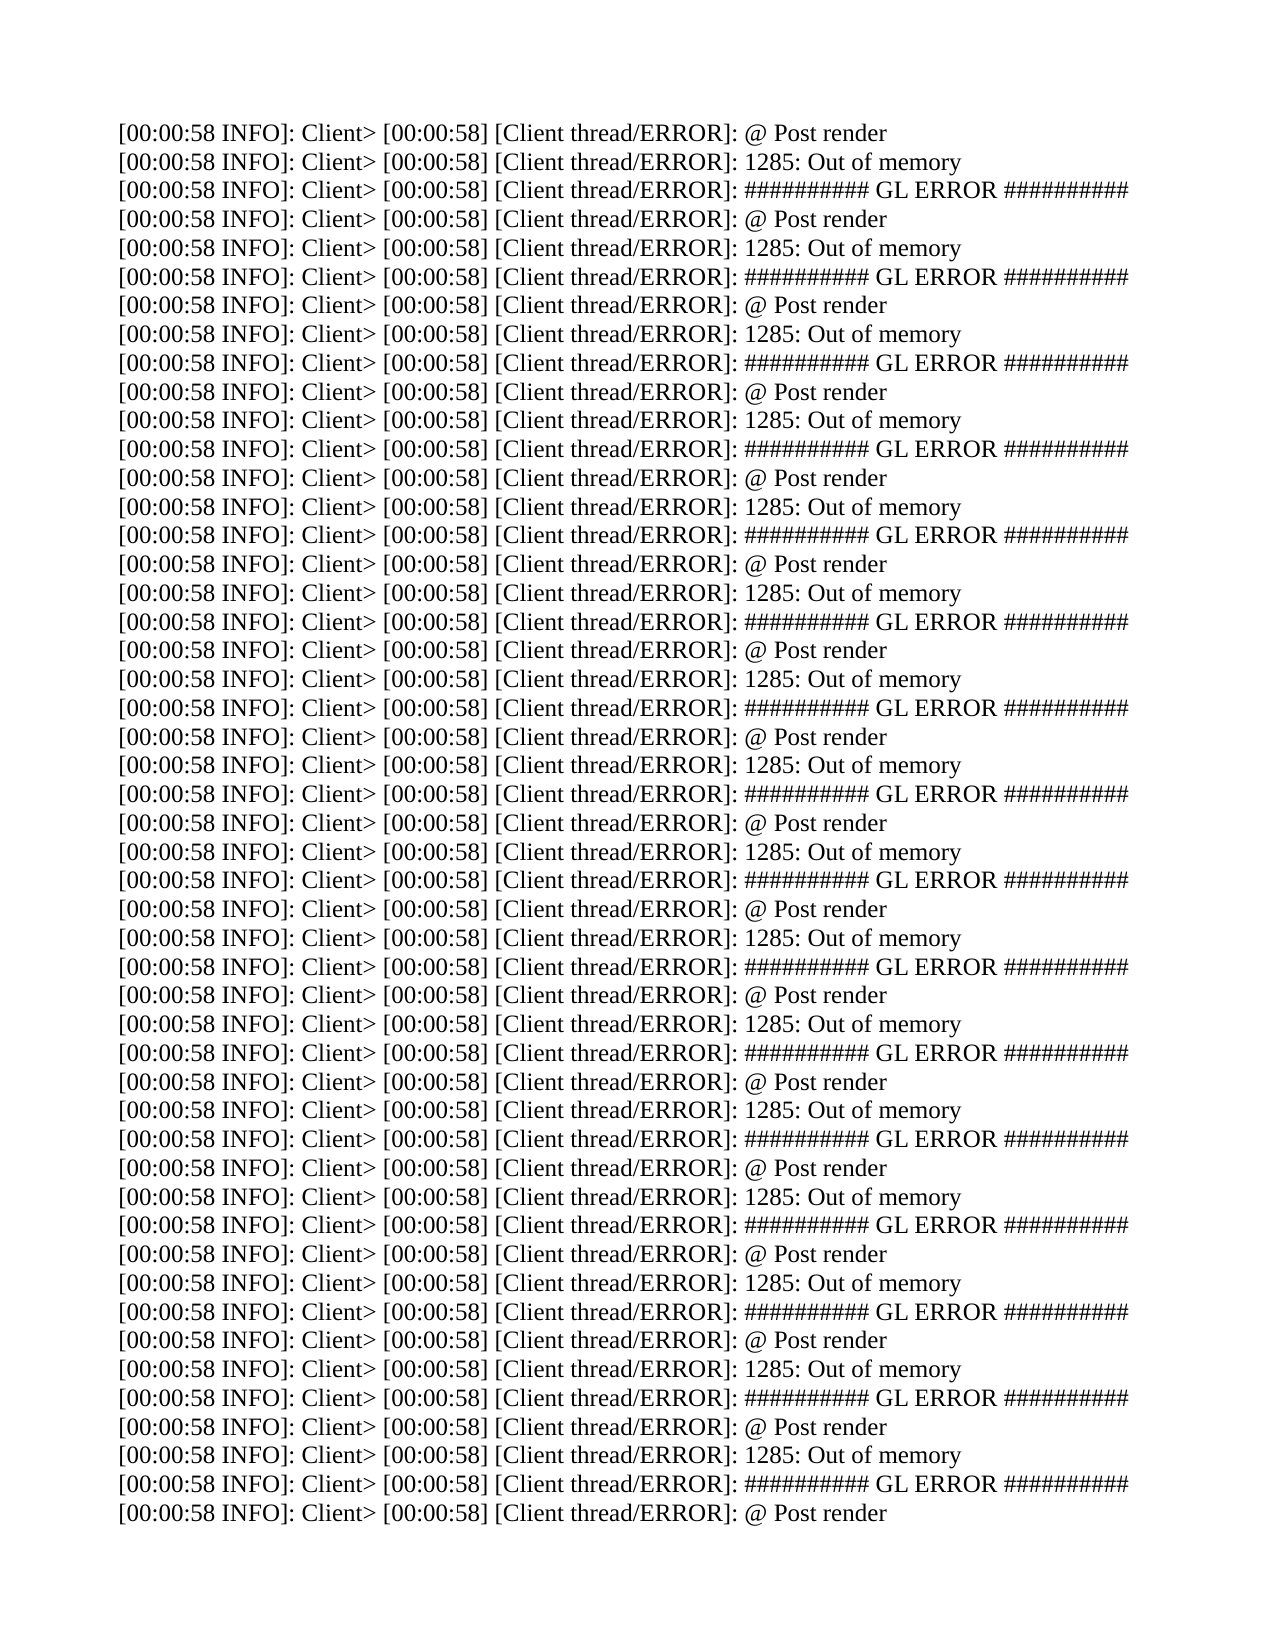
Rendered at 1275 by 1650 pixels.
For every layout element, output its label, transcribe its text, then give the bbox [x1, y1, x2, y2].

text [00:00:58 INFO]: Client> [00:00:58] [Client thread/ERROR]: ########## GL ERROR ########## [118, 1211, 1157, 1239]
text [00:00:58 INFO]: Client> [00:00:58] [Client thread/ERROR]: @ Post render [118, 549, 1157, 578]
text [00:00:58 INFO]: Client> [00:00:58] [Client thread/ERROR]: @ Post render [118, 118, 1157, 147]
text [00:00:58 INFO]: Client> [00:00:58] [Client thread/ERROR]: 1285: Out of memory [118, 406, 1157, 434]
text [00:00:58 INFO]: Client> [00:00:58] [Client thread/ERROR]: 1285: Out of memory [118, 1441, 1157, 1469]
text [00:00:58 INFO]: Client> [00:00:58] [Client thread/ERROR]: ########## GL ERROR ########## [118, 607, 1157, 636]
text [00:00:58 INFO]: Client> [00:00:58] [Client thread/ERROR]: 1285: Out of memory [118, 751, 1157, 779]
text [00:00:58 INFO]: Client> [00:00:58] [Client thread/ERROR]: 1285: Out of memory [118, 319, 1157, 348]
text [00:00:58 INFO]: Client> [00:00:58] [Client thread/ERROR]: 1285: Out of memory [118, 1354, 1157, 1383]
text [00:00:58 INFO]: Client> [00:00:58] [Client thread/ERROR]: 1285: Out of memory [118, 578, 1157, 607]
text [00:00:58 INFO]: Client> [00:00:58] [Client thread/ERROR]: 1285: Out of memory [118, 1096, 1157, 1124]
text [00:00:58 INFO]: Client> [00:00:58] [Client thread/ERROR]: @ Post render [118, 204, 1157, 233]
text [00:00:58 INFO]: Client> [00:00:58] [Client thread/ERROR]: ########## GL ERROR ########## [118, 1038, 1157, 1067]
text [00:00:58 INFO]: Client> [00:00:58] [Client thread/ERROR]: @ Post render [118, 1153, 1157, 1182]
text [00:00:58 INFO]: Client> [00:00:58] [Client thread/ERROR]: @ Post render [118, 722, 1157, 751]
text [00:00:58 INFO]: Client> [00:00:58] [Client thread/ERROR]: 1285: Out of memory [118, 492, 1157, 521]
text [00:00:58 INFO]: Client> [00:00:58] [Client thread/ERROR]: ########## GL ERROR ########## [118, 952, 1157, 981]
text [00:00:58 INFO]: Client> [00:00:58] [Client thread/ERROR]: ########## GL ERROR ########## [118, 521, 1157, 549]
text [00:00:58 INFO]: Client> [00:00:58] [Client thread/ERROR]: ########## GL ERROR ########## [118, 1469, 1157, 1498]
text [00:00:58 INFO]: Client> [00:00:58] [Client thread/ERROR]: @ Post render [118, 1239, 1157, 1268]
text [00:00:58 INFO]: Client> [00:00:58] [Client thread/ERROR]: 1285: Out of memory [118, 233, 1157, 262]
text [00:00:58 INFO]: Client> [00:00:58] [Client thread/ERROR]: 1285: Out of memory [118, 923, 1157, 952]
text [00:00:58 INFO]: Client> [00:00:58] [Client thread/ERROR]: ########## GL ERROR ########## [118, 262, 1157, 291]
text [00:00:58 INFO]: Client> [00:00:58] [Client thread/ERROR]: @ Post render [118, 1067, 1157, 1096]
text [00:00:58 INFO]: Client> [00:00:58] [Client thread/ERROR]: @ Post render [118, 1326, 1157, 1354]
text [00:00:58 INFO]: Client> [00:00:58] [Client thread/ERROR]: ########## GL ERROR ########## [118, 866, 1157, 894]
text [00:00:58 INFO]: Client> [00:00:58] [Client thread/ERROR]: 1285: Out of memory [118, 1182, 1157, 1211]
text [00:00:58 INFO]: Client> [00:00:58] [Client thread/ERROR]: @ Post render [118, 291, 1157, 319]
text [00:00:58 INFO]: Client> [00:00:58] [Client thread/ERROR]: 1285: Out of memory [118, 837, 1157, 866]
text [00:00:58 INFO]: Client> [00:00:58] [Client thread/ERROR]: ########## GL ERROR ########## [118, 176, 1157, 204]
text [00:00:58 INFO]: Client> [00:00:58] [Client thread/ERROR]: ########## GL ERROR ########## [118, 1383, 1157, 1412]
text [00:00:58 INFO]: Client> [00:00:58] [Client thread/ERROR]: ########## GL ERROR ########## [118, 434, 1157, 463]
text [00:00:58 INFO]: Client> [00:00:58] [Client thread/ERROR]: @ Post render [118, 894, 1157, 923]
text [00:00:58 INFO]: Client> [00:00:58] [Client thread/ERROR]: ########## GL ERROR ########## [118, 779, 1157, 808]
text [00:00:58 INFO]: Client> [00:00:58] [Client thread/ERROR]: ########## GL ERROR ########## [118, 1297, 1157, 1326]
text [00:00:58 INFO]: Client> [00:00:58] [Client thread/ERROR]: 1285: Out of memory [118, 1268, 1157, 1297]
text [00:00:58 INFO]: Client> [00:00:58] [Client thread/ERROR]: 1285: Out of memory [118, 1009, 1157, 1038]
text [00:00:58 INFO]: Client> [00:00:58] [Client thread/ERROR]: 1285: Out of memory [118, 664, 1157, 693]
text [00:00:58 INFO]: Client> [00:00:58] [Client thread/ERROR]: @ Post render [118, 1412, 1157, 1441]
text [00:00:58 INFO]: Client> [00:00:58] [Client thread/ERROR]: @ Post render [118, 377, 1157, 406]
text [00:00:58 INFO]: Client> [00:00:58] [Client thread/ERROR]: ########## GL ERROR ########## [118, 693, 1157, 722]
text [00:00:58 INFO]: Client> [00:00:58] [Client thread/ERROR]: ########## GL ERROR ########## [118, 348, 1157, 377]
text [00:00:58 INFO]: Client> [00:00:58] [Client thread/ERROR]: @ Post render [118, 463, 1157, 492]
text [00:00:58 INFO]: Client> [00:00:58] [Client thread/ERROR]: @ Post render [118, 636, 1157, 664]
text [00:00:58 INFO]: Client> [00:00:58] [Client thread/ERROR]: 1285: Out of memory [118, 147, 1157, 176]
text [00:00:58 INFO]: Client> [00:00:58] [Client thread/ERROR]: @ Post render [118, 808, 1157, 837]
text [00:00:58 INFO]: Client> [00:00:58] [Client thread/ERROR]: @ Post render [118, 981, 1157, 1009]
text [00:00:58 INFO]: Client> [00:00:58] [Client thread/ERROR]: ########## GL ERROR ########## [118, 1124, 1157, 1153]
text [00:00:58 INFO]: Client> [00:00:58] [Client thread/ERROR]: @ Post render [118, 1498, 1157, 1527]
